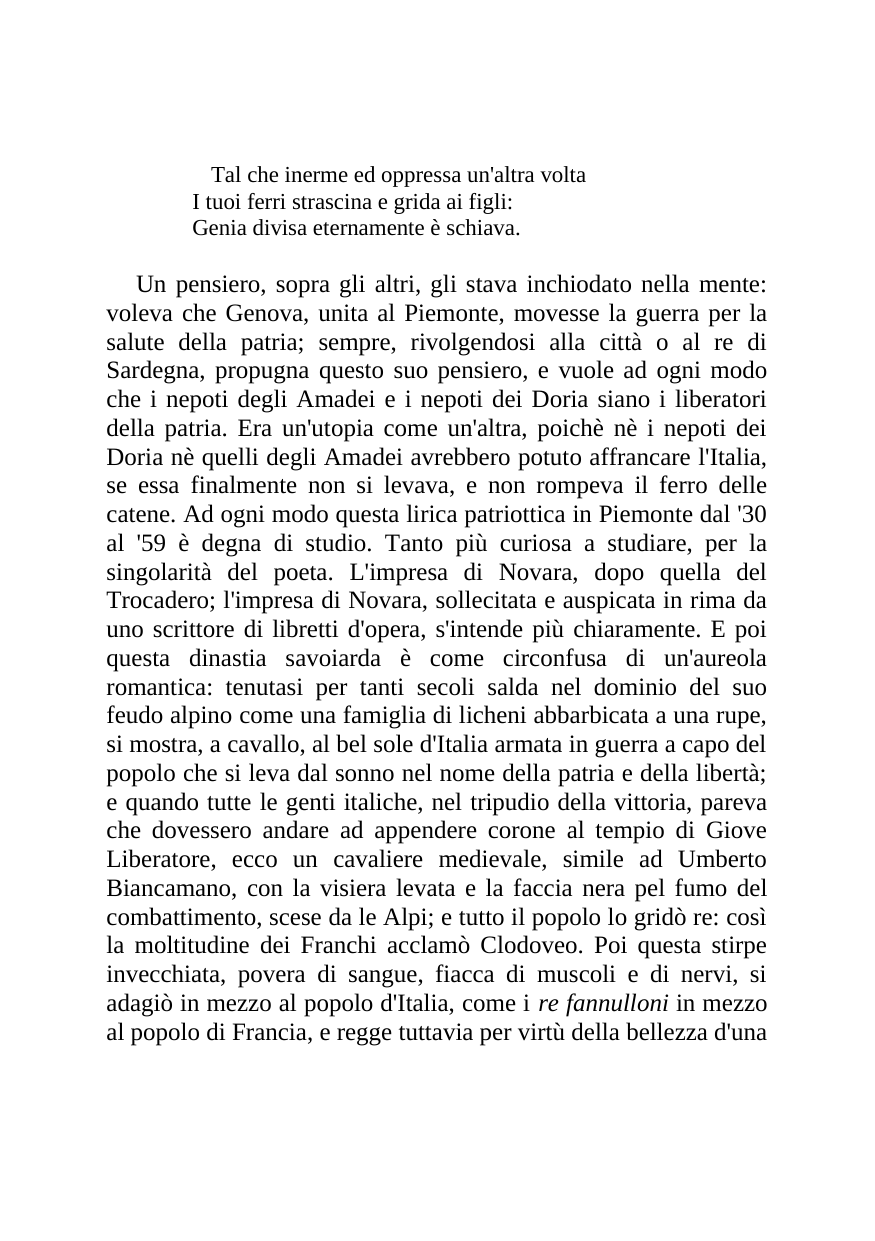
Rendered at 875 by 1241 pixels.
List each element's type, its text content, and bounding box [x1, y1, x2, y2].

text Genia divisa eternamente è schiava. [162, 214, 768, 240]
text Un pensiero, sopra gli altri, gli stava inchiodato nella mente: voleva che Genova, unita al Piemonte, movesse la guerra per la salute della patria; sempre, rivolgendosi alla città o al re di Sardegna, propugna questo suo pensiero, e vuole ad ogni modo che i nepoti degli Amadei e i nepoti dei Doria siano i liberatori della patria. Era un'utopia come un'altra, poichè nè i nepoti dei Doria nè quelli degli Amadei avrebbero potuto affrancare l'Italia, se essa finalmente non si levava, e non rompeva il ferro delle catene. Ad ogni modo questa lirica patriottica in Piemonte dal '30 al '59 è degna di studio. Tanto più curiosa a studiare, per la singolarità del poeta. L'impresa di Novara, dopo quella del Trocadero; l'impresa di Novara, sollecitata e auspicata in rima da uno scrittore di libretti d'opera, s'intende più chiaramente. E poi questa dinastia savoiarda è come circonfusa di un'aureola romantica: tenutasi per tanti secoli salda nel dominio del suo feudo alpino come una famiglia di licheni abbarbicata a una rupe, si mostra, a cavallo, al bel sole d'Italia armata in guerra a capo del popolo che si leva dal sonno nel nome della patria e della libertà; e quando tutte le genti italiche, nel tripudio della vittoria, pareva che dovessero andare ad appendere corone al tempio di Giove Liberatore, ecco un cavaliere medievale, simile ad Umberto Biancamano, con la visiera levata e la faccia nera pel fumo del combattimento, scese da le Alpi; e tutto il popolo lo gridò re: così la moltitudine dei Franchi acclamò Clodoveo. Poi questa stirpe invecchiata, povera di sangue, fiacca di muscoli e di nervi, si adagiò in mezzo al popolo d'Italia, come i re fannulloni in mezzo al popolo di Francia, e regge tuttavia per virtù della bellezza d'una [106, 269, 768, 1045]
text Tal che inerme ed oppressa un'altra volta [181, 161, 768, 188]
text I tuoi ferri strascina e grida ai figli: [162, 188, 768, 214]
